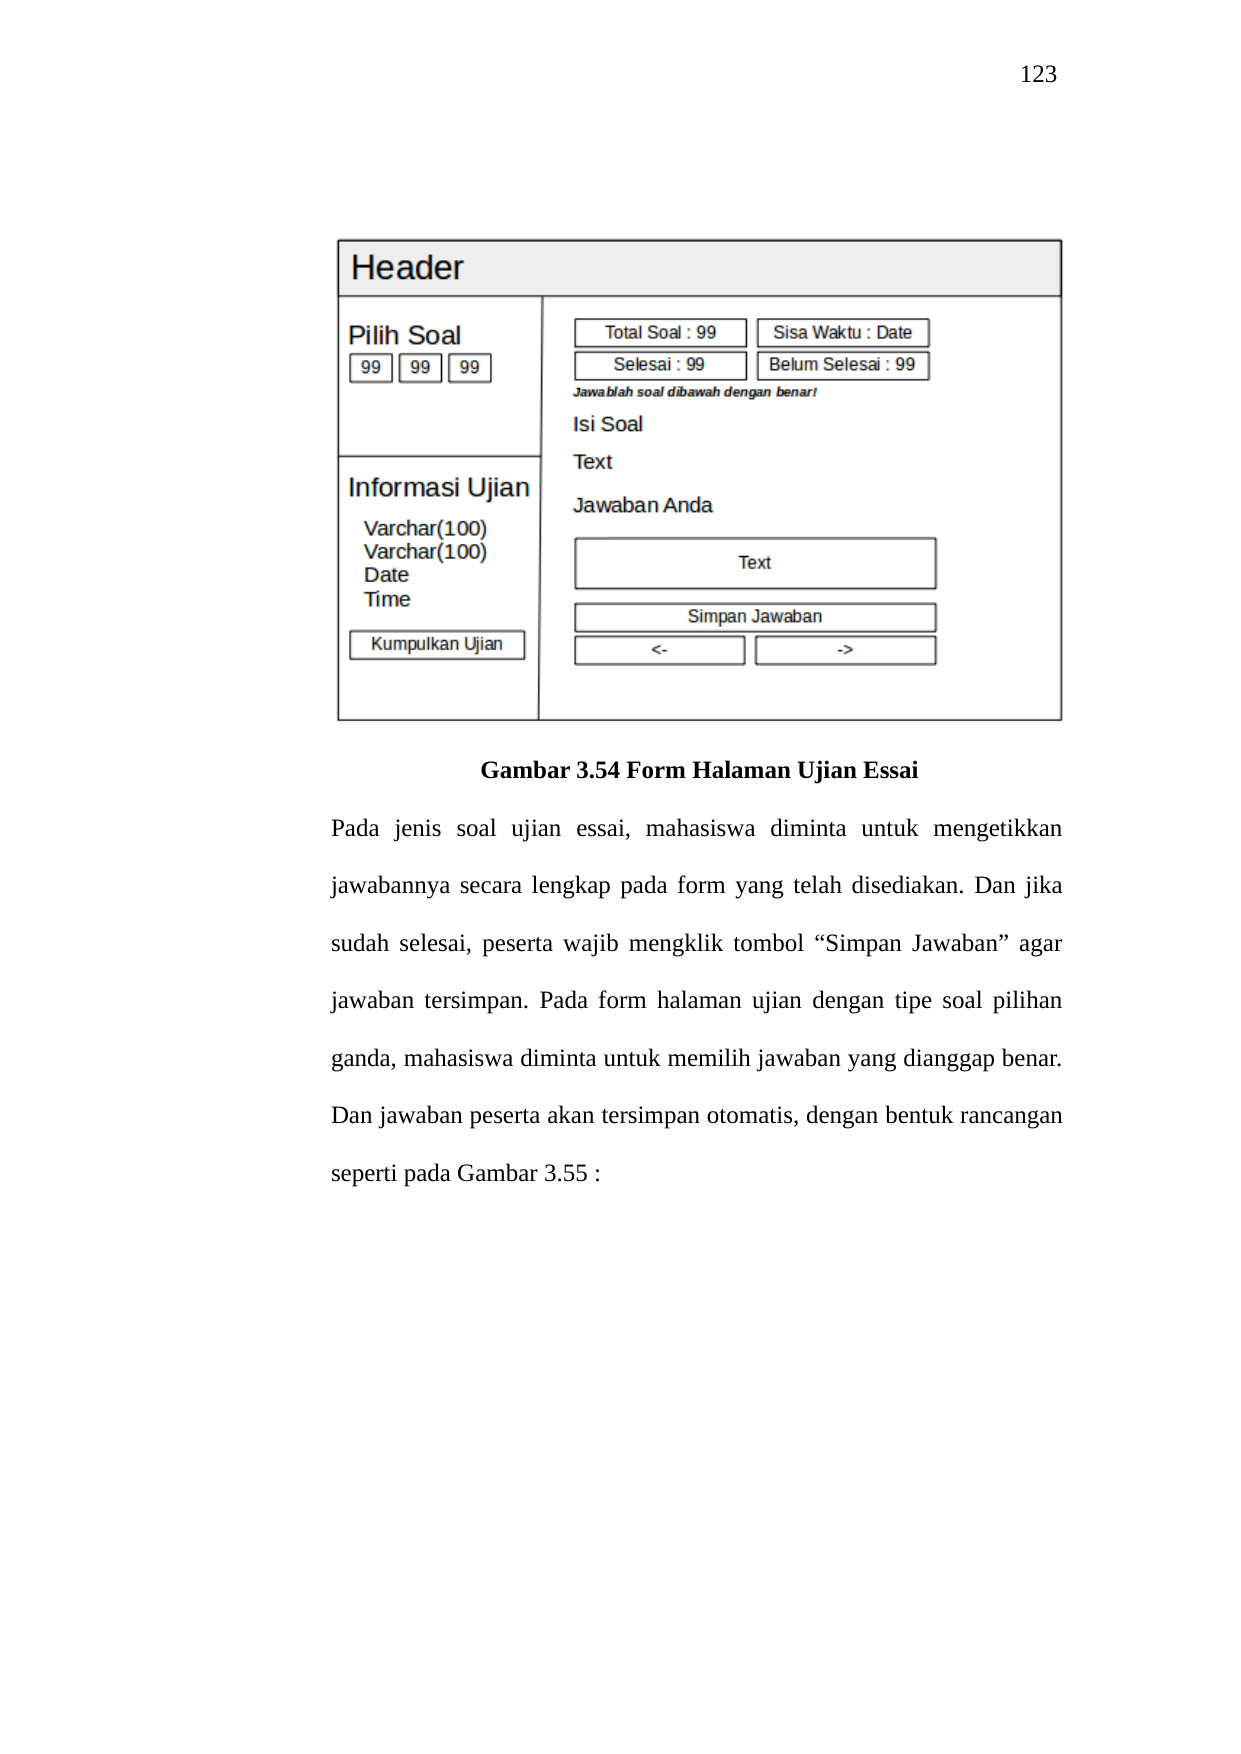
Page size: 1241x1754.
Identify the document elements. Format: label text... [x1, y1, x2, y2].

picture [335, 236, 1064, 724]
list Gambar 3.54 Form Halaman Ujian Essai [335, 724, 1063, 784]
list Pada jenis soal ujian essai, mahasiswa diminta untuk mengetikkan jawabannya secara lengkap pada form yang telah disediakan. Dan jika sudah selesai, peserta wajib mengklik tombol “Simpan Jawaban” agar jawaban tersimpan. Pada form halaman ujian dengan tipe soal pilihan ganda, mahasiswa diminta untuk memilih jawaban yang dianggap benar. Dan jawaban peserta akan tersimpan otomatis, dengan bentuk rancangan seperti pada Gambar 3.55 : [295, 813, 1063, 1186]
